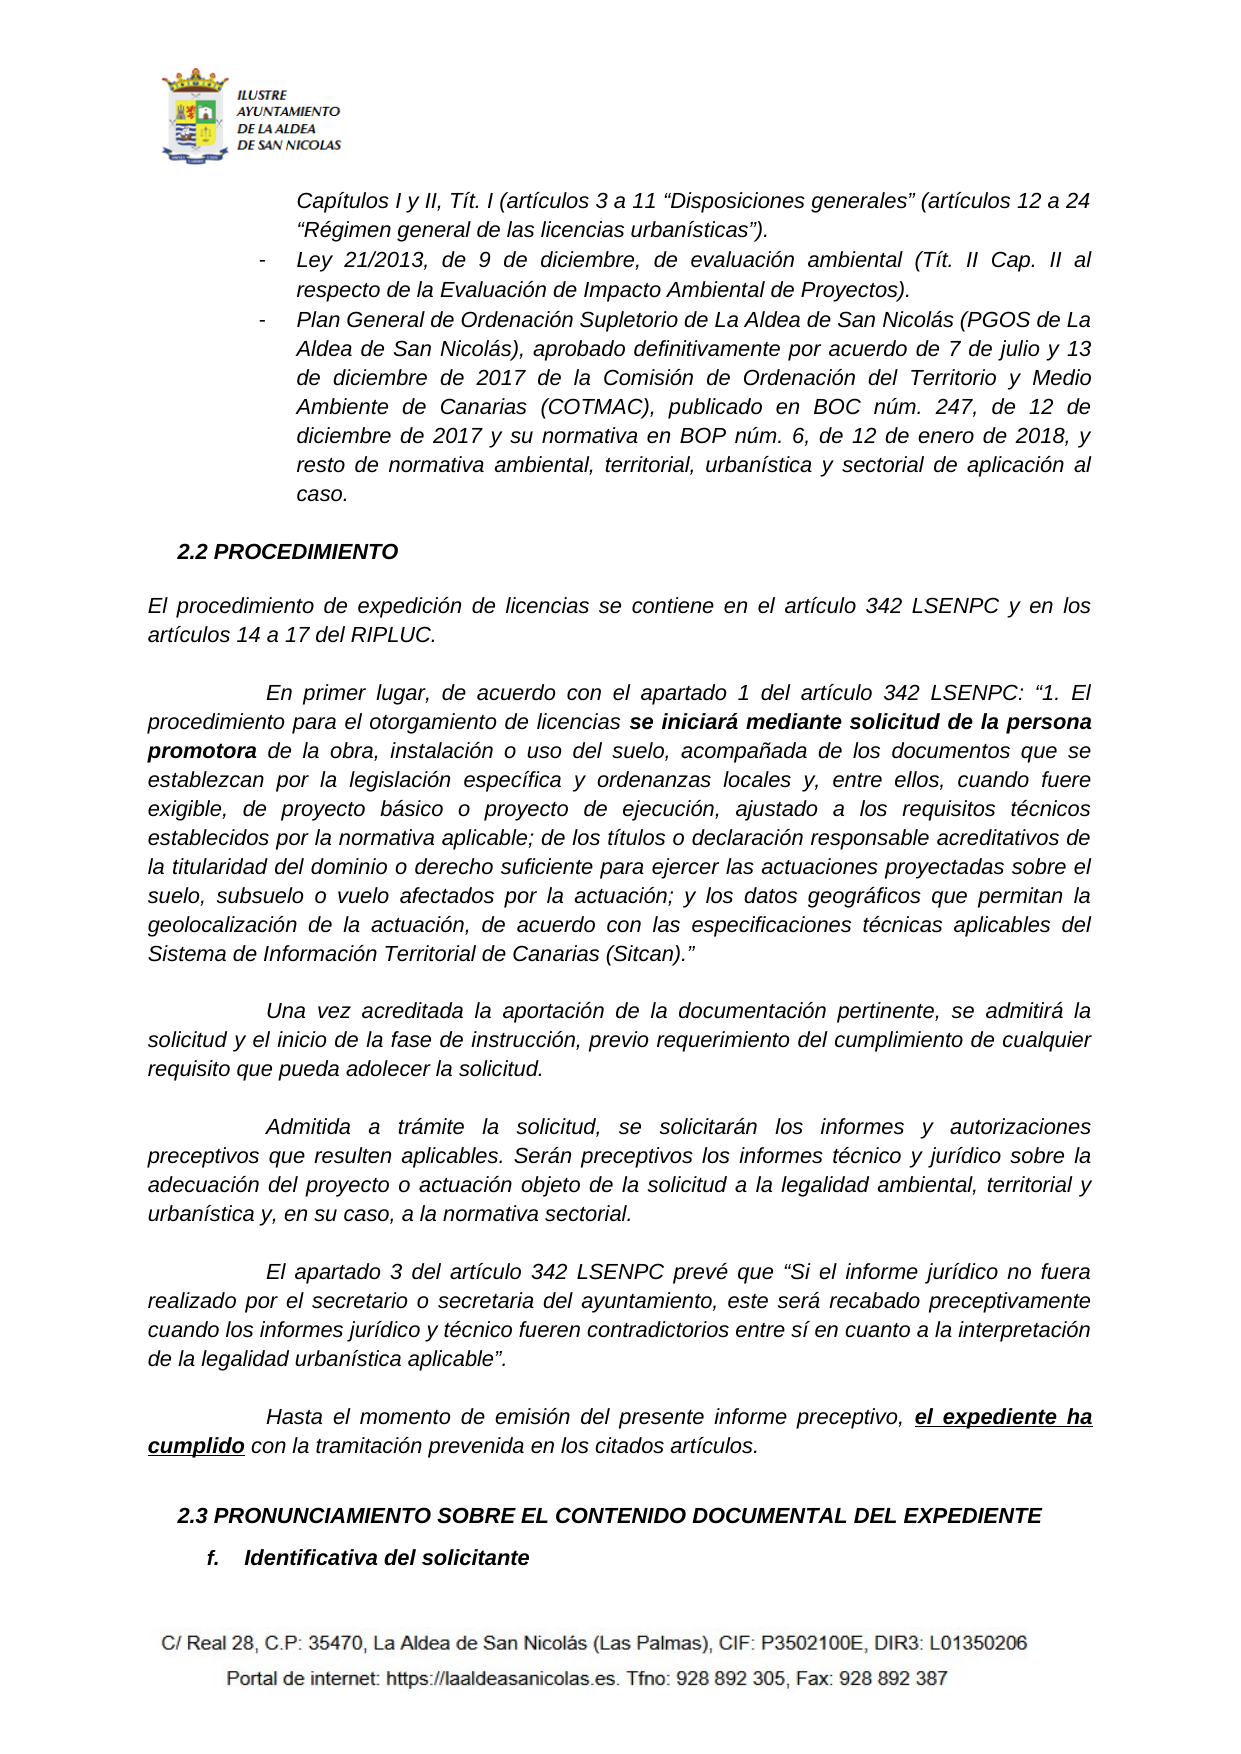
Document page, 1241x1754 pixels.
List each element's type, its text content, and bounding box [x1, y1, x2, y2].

subtitle 2.3 PRONUNCIAMIENTO SOBRE EL CONTENIDO DOCUMENTAL DEL EXPEDIENTE [177, 1503, 1093, 1528]
list Ley 21/2013, de 9 de diciembre, de evaluación ambiental (Tít. II Cap. II al respecto de la Evaluación de Impacto Ambiental de Proyectos). [259, 246, 1093, 302]
text El apartado 3 del artículo 342 LSENPC prevé que “Si el informe jurídico no fuera realizado por el secretario o secretaria del ayuntamiento, este será recabado preceptivamente cuando los informes jurídico y técnico fueren contradictorios entre sí en cuanto a la interpretación de la legalidad urbanística aplicable”. [148, 1259, 1093, 1371]
picture [149, 1627, 1034, 1694]
text En primer lugar, de acuerdo con el apartado 1 del artículo 342 LSENPC: “1. El procedimiento para el otorgamiento de licencias se iniciará mediante solicitud de la persona promotora de la obra, instalación o uso del suelo, acompañada de los documentos que se establezcan por la legislación específica y ordenanzas locales y, entre ellos, cuando fuere exigible, de proyecto básico o proyecto de ejecución, ajustado a los requisitos técnicos establecidos por la normativa aplicable; de los títulos o declaración responsable acreditativos de la titularidad del dominio o derecho suficiente para ejercer las actuaciones proyectadas sobre el suelo, subsuelo o vuelo afectados por la actuación; y los datos geográficos que permitan la geolocalización de la actuación, de acuerdo con las especificaciones técnicas aplicables del Sistema de Información Territorial de Canarias (Sitcan).” [148, 680, 1093, 966]
list Plan General de Ordenación Supletorio de La Aldea de San Nicolás (PGOS de La Aldea de San Nicolás), aprobado definitivamente por acuerdo de 7 de julio y 13 de diciembre de 2017 de la Comisión de Ordenación del Territorio y Medio Ambiente de Canarias (COTMAC), publicado en BOC núm. 247, de 12 de diciembre de 2017 y su normativa en BOP núm. 6, de 12 de enero de 2018, y resto de normativa ambiental, territorial, urbanística y sectorial de aplicación al caso. [259, 306, 1093, 506]
list Identificativa del solicitante [207, 1545, 1093, 1570]
text Una vez acreditada la aportación de la documentación pertinente, se admitirá la solicitud y el inicio de la fase de instrucción, previo requerimiento del cumplimiento de cualquier requisito que pueda adolecer la solicitud. [148, 998, 1093, 1082]
text El procedimiento de expedición de licencias se contiene en el artículo 342 LSENPC y en los artículos 14 a 17 del RIPLUC. [148, 593, 1093, 647]
subtitle 2.2 PROCEDIMIENTO [177, 539, 1093, 564]
list Capítulos I y II, Tít. I (artículos 3 a 11 “Disposiciones generales” (artículos 12 a 24 “Régimen general de las licencias urbanísticas”). [259, 188, 1093, 243]
picture [148, 60, 357, 172]
text Admitida a trámite la solicitud, se solicitarán los informes y autorizaciones preceptivos que resulten aplicables. Serán preceptivos los informes técnico y jurídico sobre la adecuación del proyecto o actuación objeto de la solicitud a la legalidad ambiental, territorial y urbanística y, en su caso, a la normativa sectorial. [148, 1114, 1093, 1226]
text Hasta el momento de emisión del presente informe preceptivo, el expediente ha cumplido con la tramitación prevenida en los citados artículos. [148, 1404, 1093, 1458]
